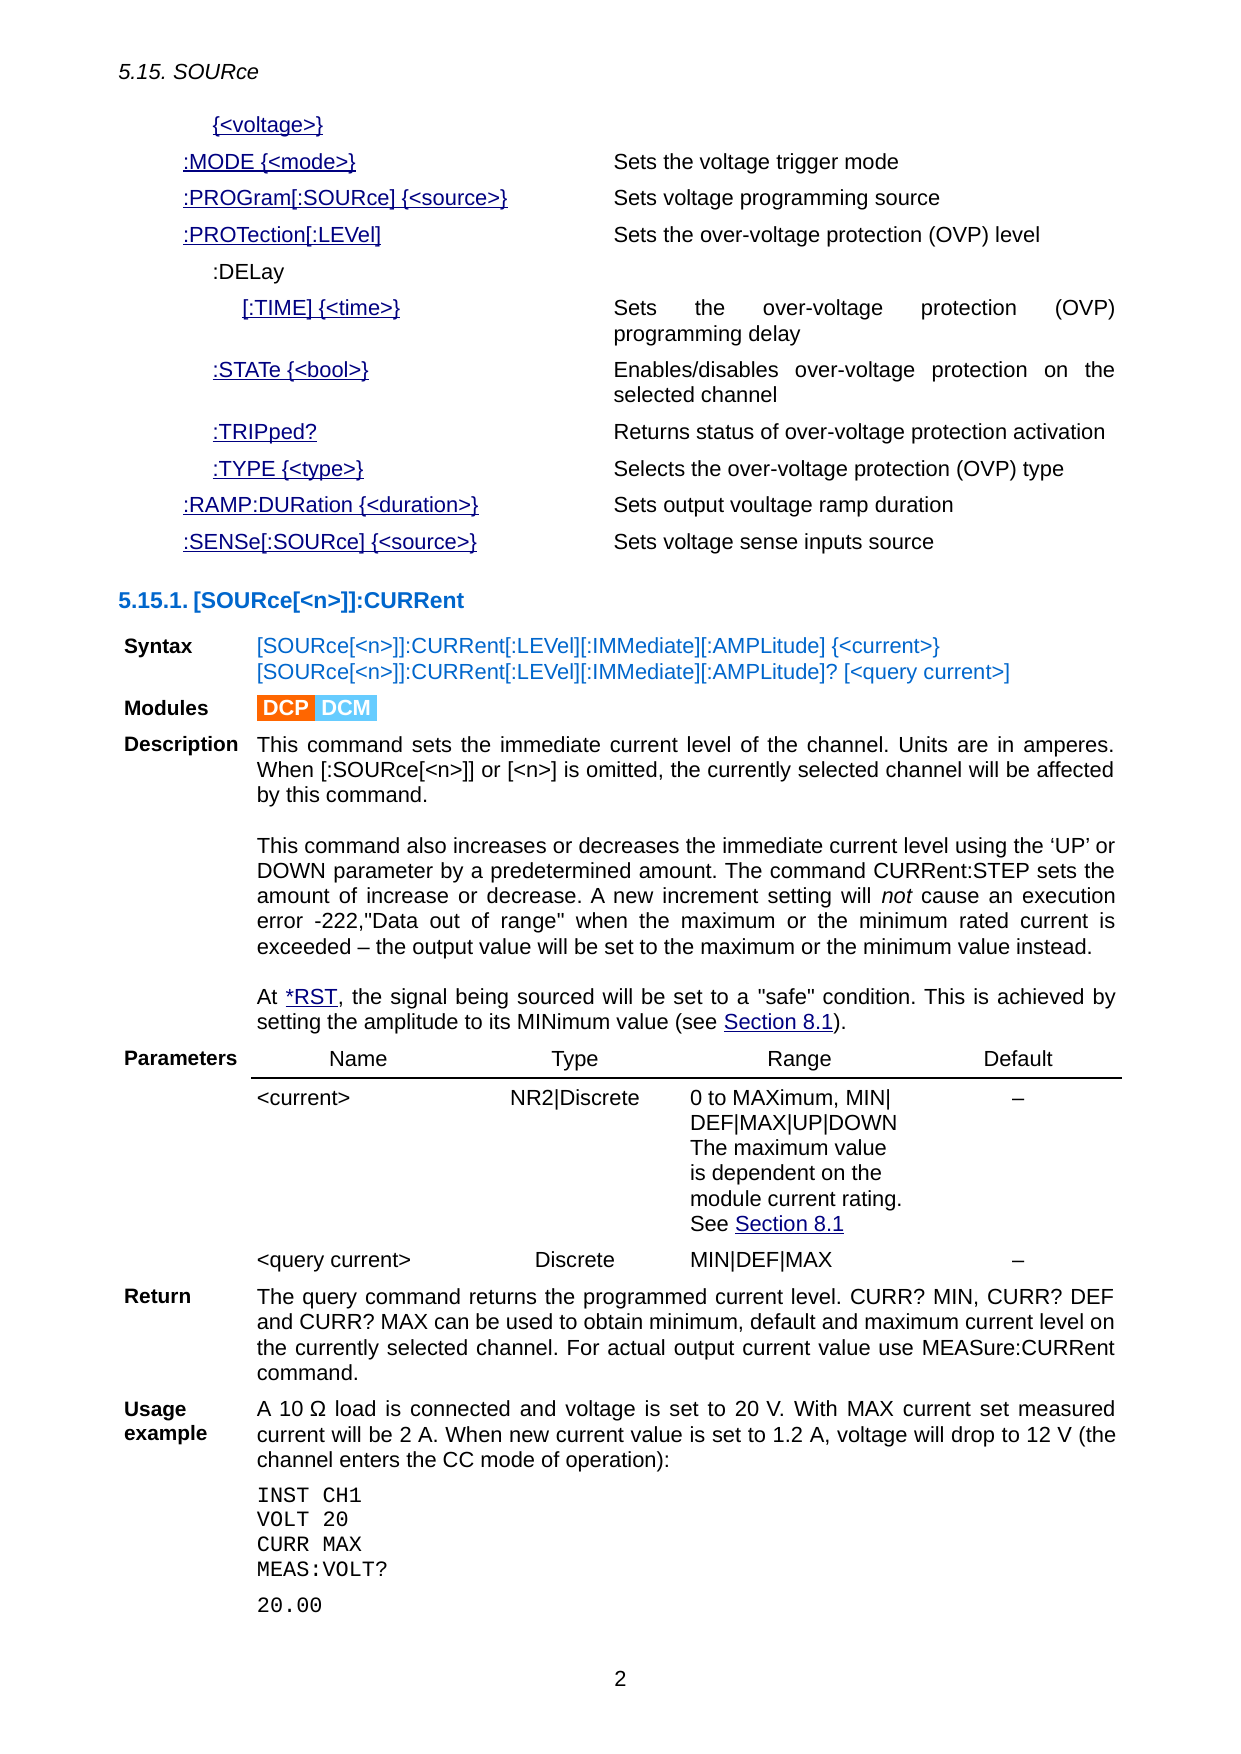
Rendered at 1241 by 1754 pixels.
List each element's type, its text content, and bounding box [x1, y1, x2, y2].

table_cell Usage example [118, 1391, 251, 1637]
table_cell [118, 1242, 251, 1278]
table_cell The query command returns the programmed current level. CURR? MIN, CURR? DEF and CURR? MAX can be used to obtain minimum, default and maximum current level on the currently selected channel. For actual output current value use MEASure:CURRent command. [251, 1278, 1122, 1391]
table_cell MIN|DEF|MAX [684, 1242, 914, 1278]
table_cell Returns status of over-voltage protection activation [608, 413, 1122, 450]
table_cell Range [684, 1040, 914, 1077]
table_cell <query current> [251, 1242, 465, 1278]
table_cell {<voltage>} [118, 106, 608, 143]
table_cell Description [118, 726, 251, 1040]
table_cell Default [914, 1040, 1122, 1077]
table_cell Type [465, 1040, 684, 1077]
table_cell Sets the over-voltage protection (OVP) programming delay [608, 290, 1122, 351]
table_cell DCP DCM [251, 690, 1122, 726]
table_cell 0 to MAXimum, MIN|DEF|MAX|UP|DOWN The maximum value is dependent on the module current rating. See Section 8.1 [684, 1079, 914, 1242]
table_cell Sets voltage sense inputs source [608, 523, 1122, 560]
table_cell A 10 Ω load is connected and voltage is set to 20 V. With MAX current set measured current will be 2 A. When new current value is set to 1.2 A, voltage will drop to 12 V (the channel enters the CC mode of operation): INST CH1 VOLT 20 CURR MAX MEAS:VOLT? 20.00 [251, 1391, 1122, 1637]
table_cell :STATe {<bool>} [118, 351, 608, 413]
table_cell Sets the voltage trigger mode [608, 143, 1122, 179]
table_header Syntax [118, 628, 251, 689]
table_cell Name [251, 1040, 465, 1077]
table_cell This command sets the immediate current level of the channel. Units are in amperes. When [:SOURce[<n>]] or [<n>] is omitted, the currently selected channel will be affected by this command. This command also increases or decreases the immediate current level using the ‘UP’ or DOWN parameter by a predetermined amount. The command CURRent:STEP sets the amount of increase or decrease. A new increment setting will not cause an execution error -222,"Data out of range" when the maximum or the minimum rated current is exceeded – the output value will be set to the maximum or the minimum value instead. At *RST, the signal being sourced will be set to a "safe" condition. This is achieved by setting the amplitude to its MINimum value (see Section 8.1). [251, 726, 1122, 1040]
table_cell [:TIME] {<time>} [118, 290, 608, 351]
table_cell Discrete [465, 1242, 684, 1278]
table_cell Sets voltage programming source [608, 180, 1122, 216]
table_cell :TYPE {<type>} [118, 450, 608, 487]
table_cell :PROGram[:SOURce] {<source>} [118, 180, 608, 216]
table_cell Selects the over-voltage protection (OVP) type [608, 450, 1122, 487]
table_cell Enables/disables over-voltage protection on the selected channel [608, 351, 1122, 413]
table_header [SOURce[<n>]]:CURRent[:LEVel][:IMMediate][:AMPLitude] {<current>} [SOURce[<n>]]:CURRent[:LEVel][:IMMediate][:AMPLitude]? [<query current>] [251, 628, 1122, 689]
table_cell Return [118, 1278, 251, 1391]
table_cell [608, 253, 1122, 289]
table_cell :MODE {<mode>} [118, 143, 608, 179]
table_cell :RAMP:DURation {<duration>} [118, 487, 608, 523]
table_cell Sets output voultage ramp duration [608, 487, 1122, 523]
table_cell Sets the over-voltage protection (OVP) level [608, 216, 1122, 253]
table_cell :TRIPped? [118, 413, 608, 450]
table_cell [608, 106, 1122, 143]
table_cell :DELay [118, 253, 608, 289]
table_cell :PROTection[:LEVel] [118, 216, 608, 253]
table_cell – [914, 1079, 1122, 1242]
table_cell :SENSe[:SOURce] {<source>} [118, 523, 608, 560]
table_cell NR2|Discrete [465, 1079, 684, 1242]
table_cell Modules [118, 690, 251, 726]
table_cell Parameters [118, 1040, 251, 1242]
subtitle [SOURce[<n>]]:CURRent [118, 587, 1122, 613]
table_cell – [914, 1242, 1122, 1278]
table_cell <current> [251, 1079, 465, 1242]
